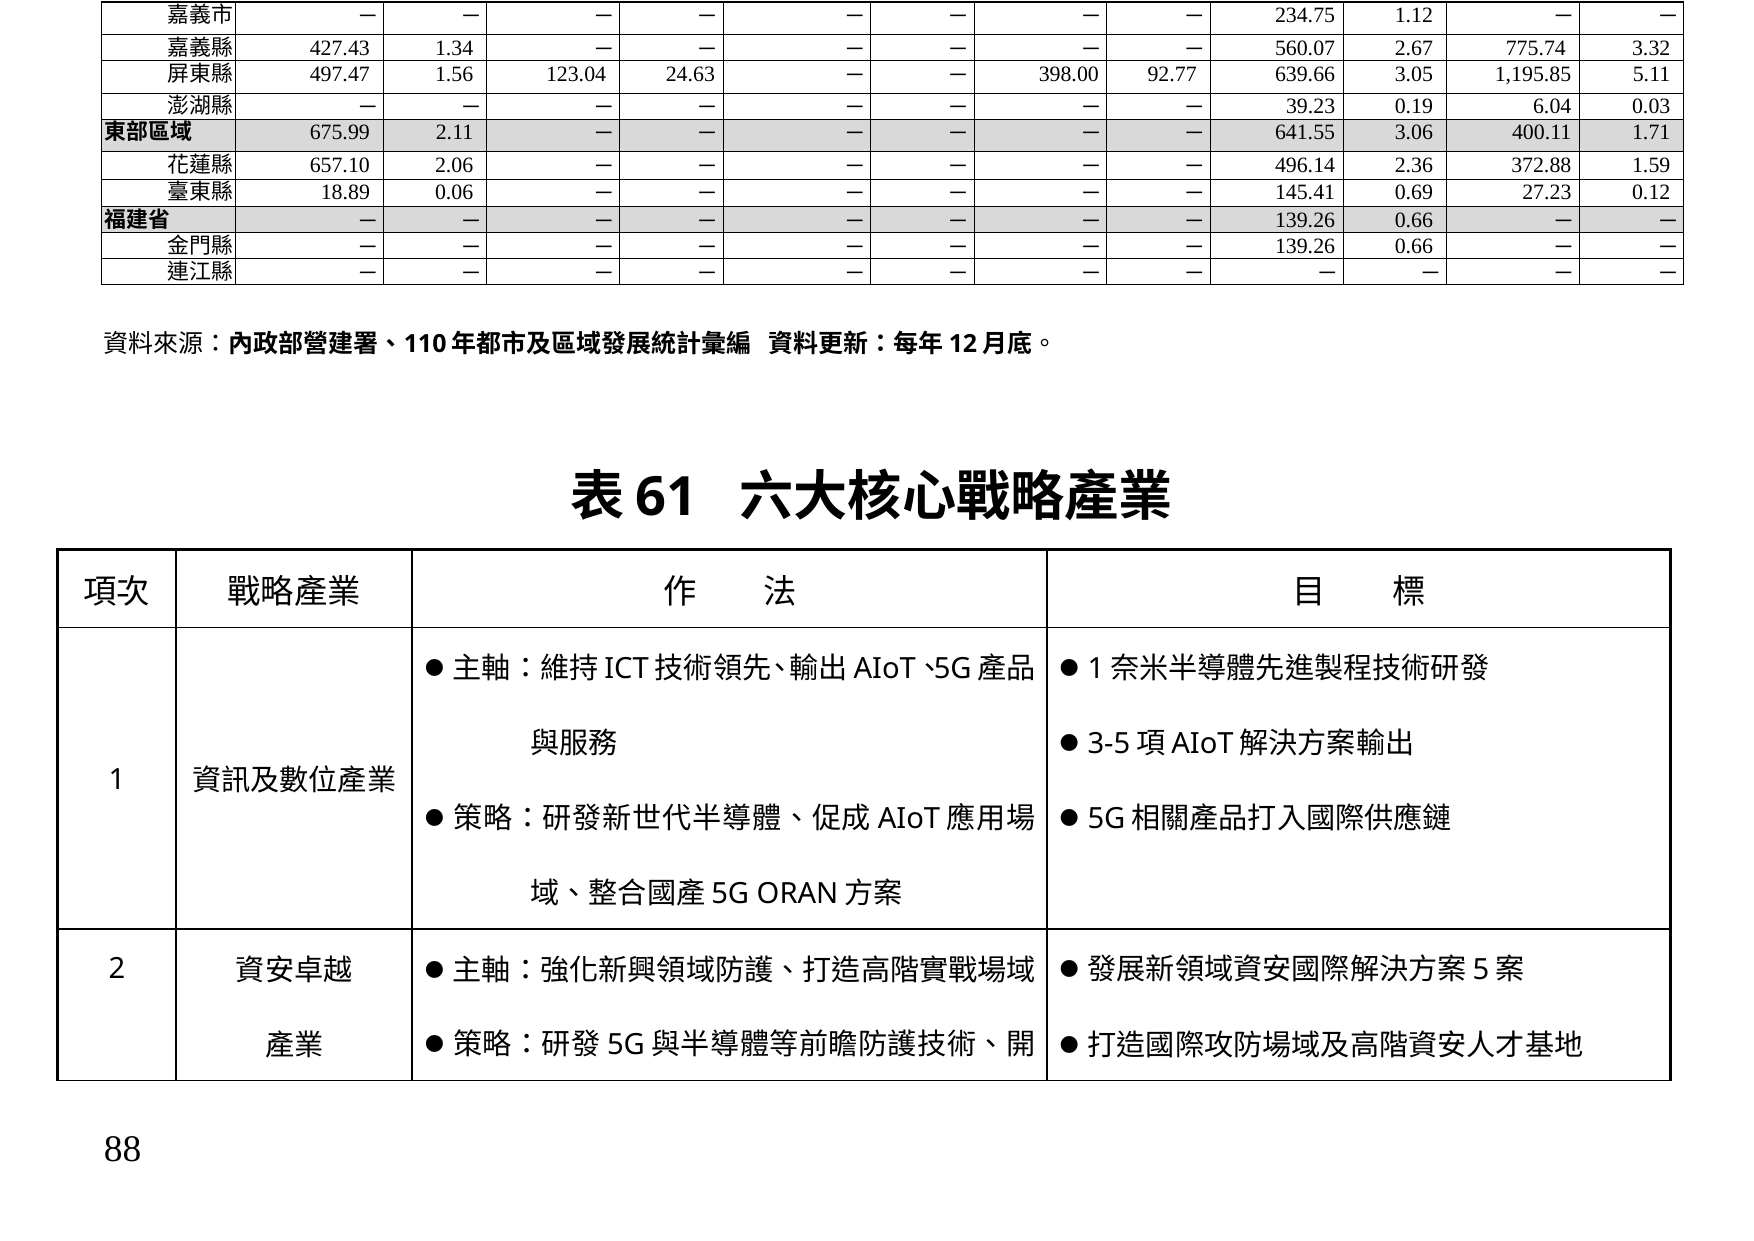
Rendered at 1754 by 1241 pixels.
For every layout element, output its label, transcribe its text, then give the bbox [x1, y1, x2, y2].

table_cell 6.04 [1447, 94, 1579, 118]
table_cell ─ [236, 3, 383, 34]
table_cell 24.63 [620, 61, 723, 92]
table_cell ─ [384, 94, 486, 118]
table_cell ─ [724, 35, 870, 60]
table_cell ─ [1447, 233, 1579, 258]
table_cell ─ [384, 207, 486, 232]
table_cell ─ [724, 207, 870, 232]
table_cell 1 [59, 628, 175, 928]
table_cell 花蓮縣 [102, 152, 235, 178]
table_cell ─ [620, 35, 723, 60]
table_header 作 法 [413, 551, 1046, 627]
table_cell ─ [975, 233, 1106, 258]
table_cell 0.03 [1580, 94, 1683, 118]
table_cell ─ [487, 3, 619, 34]
table_cell 560.07 [1211, 35, 1343, 60]
text 資料來源：內政部營建署、110年都市及區域發展統計彙編 資料更新：每年12月底。 [103, 323, 1639, 360]
table_cell ─ [724, 120, 870, 151]
table_cell 嘉義市 [102, 3, 235, 34]
table_cell 5.11 [1580, 61, 1683, 92]
table_cell ─ [1107, 207, 1210, 232]
table_cell 400.11 [1447, 120, 1579, 151]
table_cell 主軸：維持ICT技術領先、輸出AIoT、5G產品與服務 策略：研發新世代半導體、促成AIoT應用場域、整合國產5G ORAN方案 [413, 628, 1046, 928]
table_cell 資訊及數位產業 [177, 628, 411, 928]
table_cell ─ [620, 207, 723, 232]
table_cell ─ [1107, 259, 1210, 284]
table_cell 398.00 [975, 61, 1106, 92]
table_cell ─ [871, 94, 974, 118]
table_cell 775.74 [1447, 35, 1579, 60]
table_cell ─ [724, 61, 870, 92]
table_cell ─ [620, 94, 723, 118]
table_cell ─ [620, 259, 723, 284]
table_cell ─ [1107, 152, 1210, 178]
table_cell ─ [1107, 3, 1210, 34]
table_cell 1.56 [384, 61, 486, 92]
table_cell ─ [975, 152, 1106, 178]
table_cell 主軸：強化新興領域防護、打造高階實戰場域 策略：研發5G與半導體等前瞻防護技術、開 [413, 930, 1046, 1080]
table_cell ─ [620, 180, 723, 206]
table_cell ─ [724, 180, 870, 206]
table_cell 496.14 [1211, 152, 1343, 178]
table_cell 497.47 [236, 61, 383, 92]
table_cell 92.77 [1107, 61, 1210, 92]
table_header 目 標 [1048, 551, 1669, 627]
table_cell 1奈米半導體先進製程技術研發 3-5項AIoT解決方案輸出 5G相關產品打入國際供應鏈 [1048, 628, 1669, 928]
table_cell 39.23 [1211, 94, 1343, 118]
table_cell ─ [724, 94, 870, 118]
table_cell ─ [384, 3, 486, 34]
table_cell ─ [1107, 180, 1210, 206]
table_cell ─ [1580, 259, 1683, 284]
table_cell ─ [1107, 94, 1210, 118]
table_cell 2 [59, 930, 175, 1080]
table_cell 427.43 [236, 35, 383, 60]
table_cell ─ [487, 180, 619, 206]
table_cell ─ [1107, 35, 1210, 60]
table_cell 澎湖縣 [102, 94, 235, 118]
table_cell 123.04 [487, 61, 619, 92]
table_cell 屏東縣 [102, 61, 235, 92]
table_cell ─ [487, 259, 619, 284]
table_cell 1.34 [384, 35, 486, 60]
table_cell 資安卓越 產業 [177, 930, 411, 1080]
table_cell ─ [975, 3, 1106, 34]
table_cell 0.12 [1580, 180, 1683, 206]
table_cell 2.36 [1344, 152, 1446, 178]
table_cell ─ [620, 233, 723, 258]
table_cell ─ [871, 35, 974, 60]
table_cell ─ [1344, 259, 1446, 284]
table_cell ─ [1447, 259, 1579, 284]
table_cell ─ [1107, 233, 1210, 258]
table_cell 3.05 [1344, 61, 1446, 92]
table_cell ─ [1580, 3, 1683, 34]
table_cell 2.67 [1344, 35, 1446, 60]
table_cell 2.06 [384, 152, 486, 178]
table_cell 0.06 [384, 180, 486, 206]
table_cell ─ [1580, 233, 1683, 258]
table_cell 3.32 [1580, 35, 1683, 60]
table_cell 641.55 [1211, 120, 1343, 151]
table_cell ─ [620, 152, 723, 178]
table_cell ─ [871, 152, 974, 178]
table_cell ─ [487, 35, 619, 60]
table_cell 18.89 [236, 180, 383, 206]
table_cell ─ [724, 233, 870, 258]
table_cell ─ [236, 233, 383, 258]
table_cell 福建省 [102, 207, 235, 232]
table_cell 1.71 [1580, 120, 1683, 151]
table_cell 639.66 [1211, 61, 1343, 92]
table_cell 金門縣 [102, 233, 235, 258]
table_cell 連江縣 [102, 259, 235, 284]
table_cell ─ [1580, 207, 1683, 232]
table_cell ─ [975, 259, 1106, 284]
table_cell 1.12 [1344, 3, 1446, 34]
table_cell 139.26 [1211, 207, 1343, 232]
table_cell 發展新領域資安國際解決方案5案 打造國際攻防場域及高階資安人才基地 [1048, 930, 1669, 1080]
table_cell ─ [975, 207, 1106, 232]
table_cell ─ [487, 207, 619, 232]
table_cell ─ [871, 61, 974, 92]
table_cell ─ [1447, 3, 1579, 34]
table_cell ─ [1211, 259, 1343, 284]
table_cell 234.75 [1211, 3, 1343, 34]
table_cell 675.99 [236, 120, 383, 151]
table_cell 臺東縣 [102, 180, 235, 206]
table_cell 139.26 [1211, 233, 1343, 258]
table_cell ─ [724, 152, 870, 178]
table_cell ─ [871, 207, 974, 232]
table_cell ─ [975, 94, 1106, 118]
table_cell ─ [487, 152, 619, 178]
table_cell 372.88 [1447, 152, 1579, 178]
table_cell 657.10 [236, 152, 383, 178]
table_cell ─ [1447, 207, 1579, 232]
table_cell ─ [724, 3, 870, 34]
table_cell 0.66 [1344, 207, 1446, 232]
table_cell ─ [871, 180, 974, 206]
table_cell 1.59 [1580, 152, 1683, 178]
table_cell 145.41 [1211, 180, 1343, 206]
table_cell ─ [871, 233, 974, 258]
table_cell ─ [384, 259, 486, 284]
table_cell ─ [384, 233, 486, 258]
table_cell 27.23 [1447, 180, 1579, 206]
subtitle 表61 六大核心戰略產業 [103, 435, 1639, 548]
table_cell ─ [975, 180, 1106, 206]
table_cell ─ [620, 3, 723, 34]
table_cell ─ [871, 259, 974, 284]
table_cell 嘉義縣 [102, 35, 235, 60]
table_cell ─ [487, 94, 619, 118]
table_cell ─ [236, 94, 383, 118]
table_cell 1,195.85 [1447, 61, 1579, 92]
table_header 戰略產業 [177, 551, 411, 627]
table_cell 0.66 [1344, 233, 1446, 258]
table_cell ─ [236, 207, 383, 232]
table_cell 0.19 [1344, 94, 1446, 118]
table_cell ─ [1107, 120, 1210, 151]
table_cell 3.06 [1344, 120, 1446, 151]
table_cell ─ [620, 120, 723, 151]
table_header 項次 [59, 551, 175, 627]
table_cell ─ [871, 3, 974, 34]
table_cell ─ [487, 233, 619, 258]
table_cell 東部區域 [102, 120, 235, 151]
table_cell ─ [975, 35, 1106, 60]
table_cell ─ [724, 259, 870, 284]
table_cell ─ [975, 120, 1106, 151]
table_cell ─ [236, 259, 383, 284]
table_cell ─ [487, 120, 619, 151]
table_cell 0.69 [1344, 180, 1446, 206]
table_cell 2.11 [384, 120, 486, 151]
table_cell ─ [871, 120, 974, 151]
